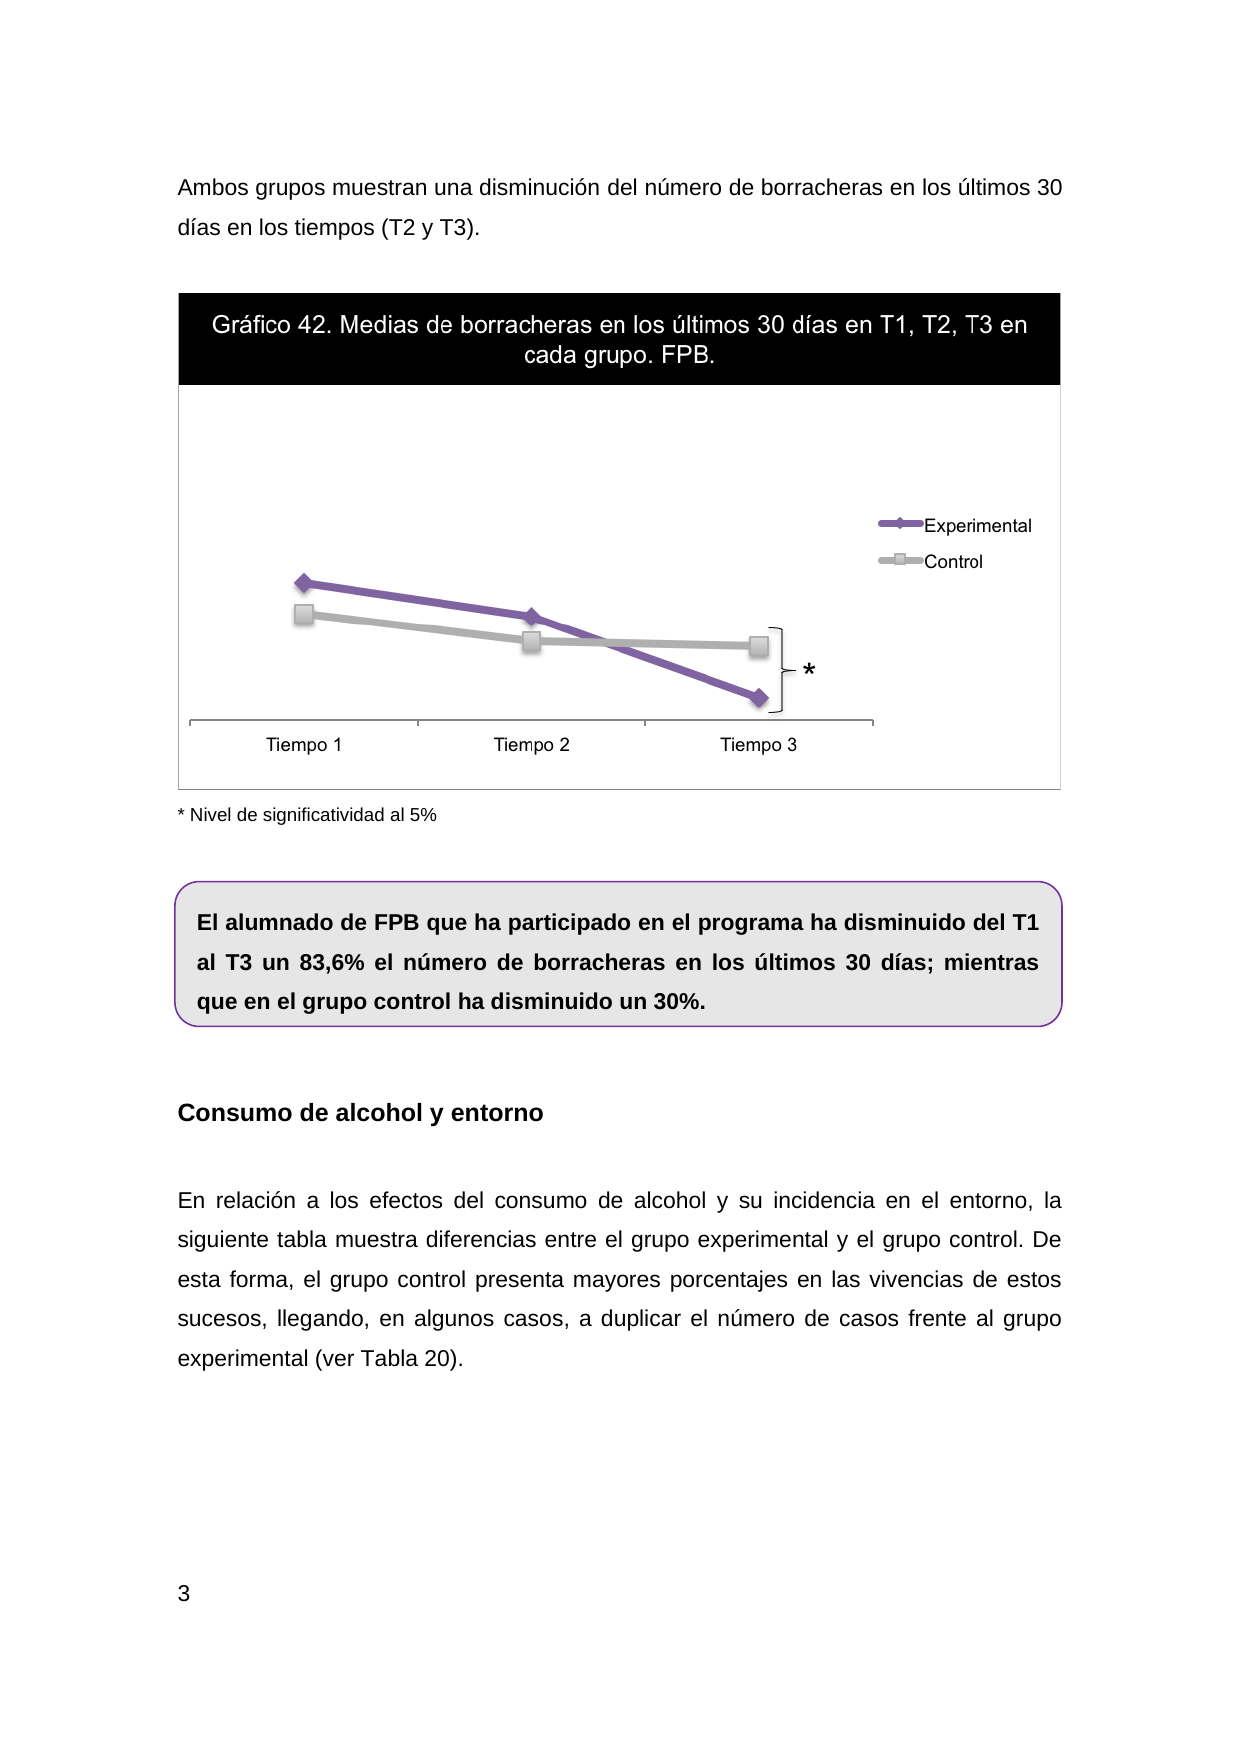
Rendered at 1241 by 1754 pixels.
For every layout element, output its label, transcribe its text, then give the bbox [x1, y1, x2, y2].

text * Nivel de significatividad al 5% [177, 804, 1063, 825]
picture [178, 293, 1061, 790]
text Ambos grupos muestran una disminución del número de borracheras en los últimos 30 días en los tiempos (T2 y T3). [177, 174, 1063, 240]
text En relación a los efectos del consumo de alcohol y su incidencia en el entorno, la siguiente tabla muestra diferencias entre el grupo experimental y el grupo control. De esta forma, el grupo control presenta mayores porcentajes en las vivencias de estos sucesos, llegando, en algunos casos, a duplicar el número de casos frente al grupo experimental (ver Tabla 20). [177, 1187, 1063, 1371]
subtitle Consumo de alcohol y entorno [177, 1098, 1063, 1127]
